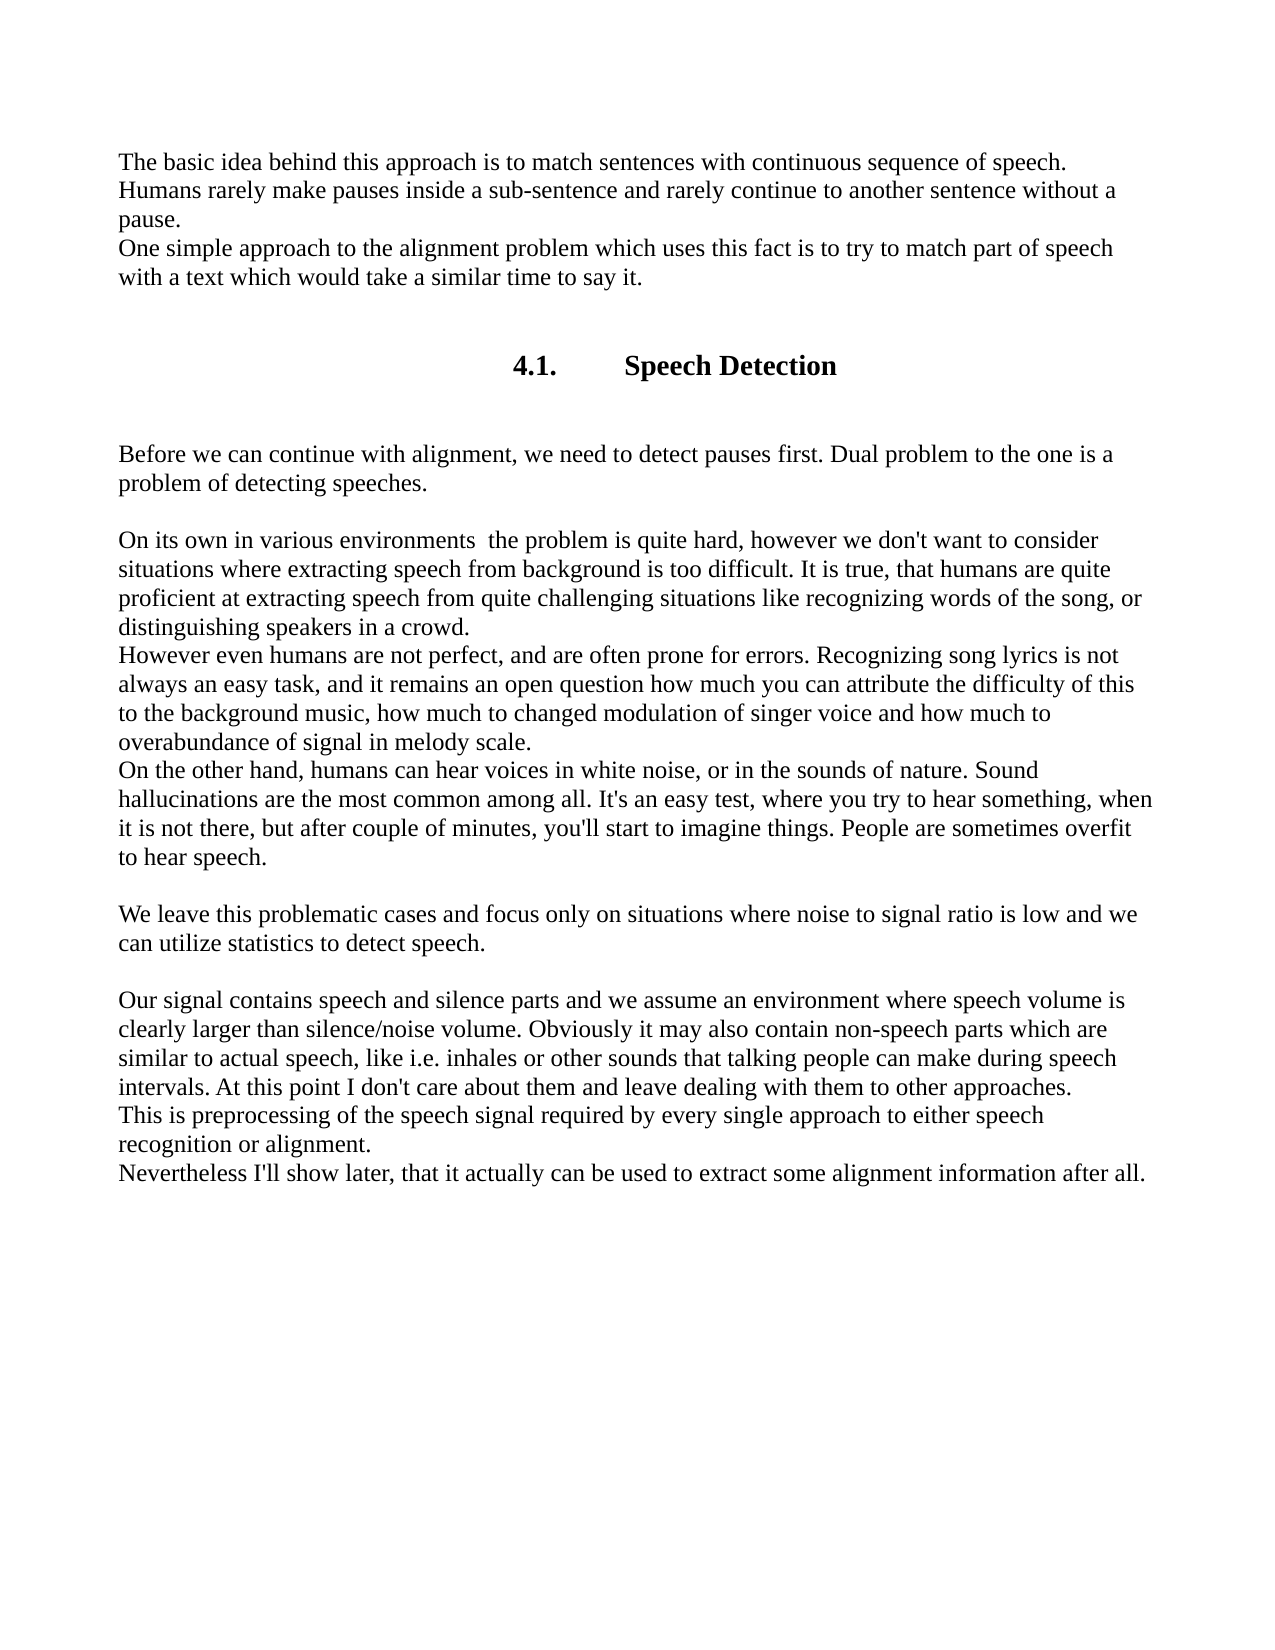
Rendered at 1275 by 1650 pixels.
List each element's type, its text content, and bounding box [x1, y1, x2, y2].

text Our signal contains speech and silence parts and we assume an environment where speech volume is clearly larger than silence/noise volume. Obviously it may also contain non-speech parts which are similar to actual speech, like i.e. inhales or other sounds that talking people can make during speech intervals. At this point I don't care about them and leave dealing with them to other approaches. [118, 985, 1157, 1100]
text The basic idea behind this approach is to match sentences with continuous sequence of speech. [118, 147, 1157, 176]
text On the other hand, humans can hear voices in white noise, or in the sounds of nature. Sound hallucinations are the most common among all. It's an easy test, where you try to hear something, when it is not there, but after couple of minutes, you'll start to imagine things. People are sometimes overfit to hear speech. [118, 755, 1157, 870]
text On its own in various environments the problem is quite hard, however we don't want to consider situations where extracting speech from background is too difficult. It is true, that humans are quite proficient at extracting speech from quite challenging situations like recognizing words of the song, or distinguishing speakers in a crowd. [118, 525, 1157, 640]
text We leave this problematic cases and focus only on situations where noise to signal ratio is low and we can utilize statistics to detect speech. [118, 899, 1157, 957]
text Nevertheless I'll show later, that it actually can be used to extract some alignment information after all. [118, 1158, 1157, 1187]
text Before we can continue with alignment, we need to detect pauses first. Dual problem to the one is a problem of detecting speeches. [118, 439, 1157, 497]
list Speech Detection [193, 348, 1157, 382]
text One simple approach to the alignment problem which uses this fact is to try to match part of speech with a text which would take a similar time to say it. [118, 233, 1157, 291]
text Humans rarely make pauses inside a sub-sentence and rarely continue to another sentence without a pause. [118, 176, 1157, 233]
text This is preprocessing of the speech signal required by every single approach to either speech recognition or alignment. [118, 1100, 1157, 1158]
text However even humans are not perfect, and are often prone for errors. Recognizing song lyrics is not always an easy task, and it remains an open question how much you can attribute the difficulty of this to the background music, how much to changed modulation of singer voice and how much to overabundance of signal in melody scale. [118, 640, 1157, 755]
